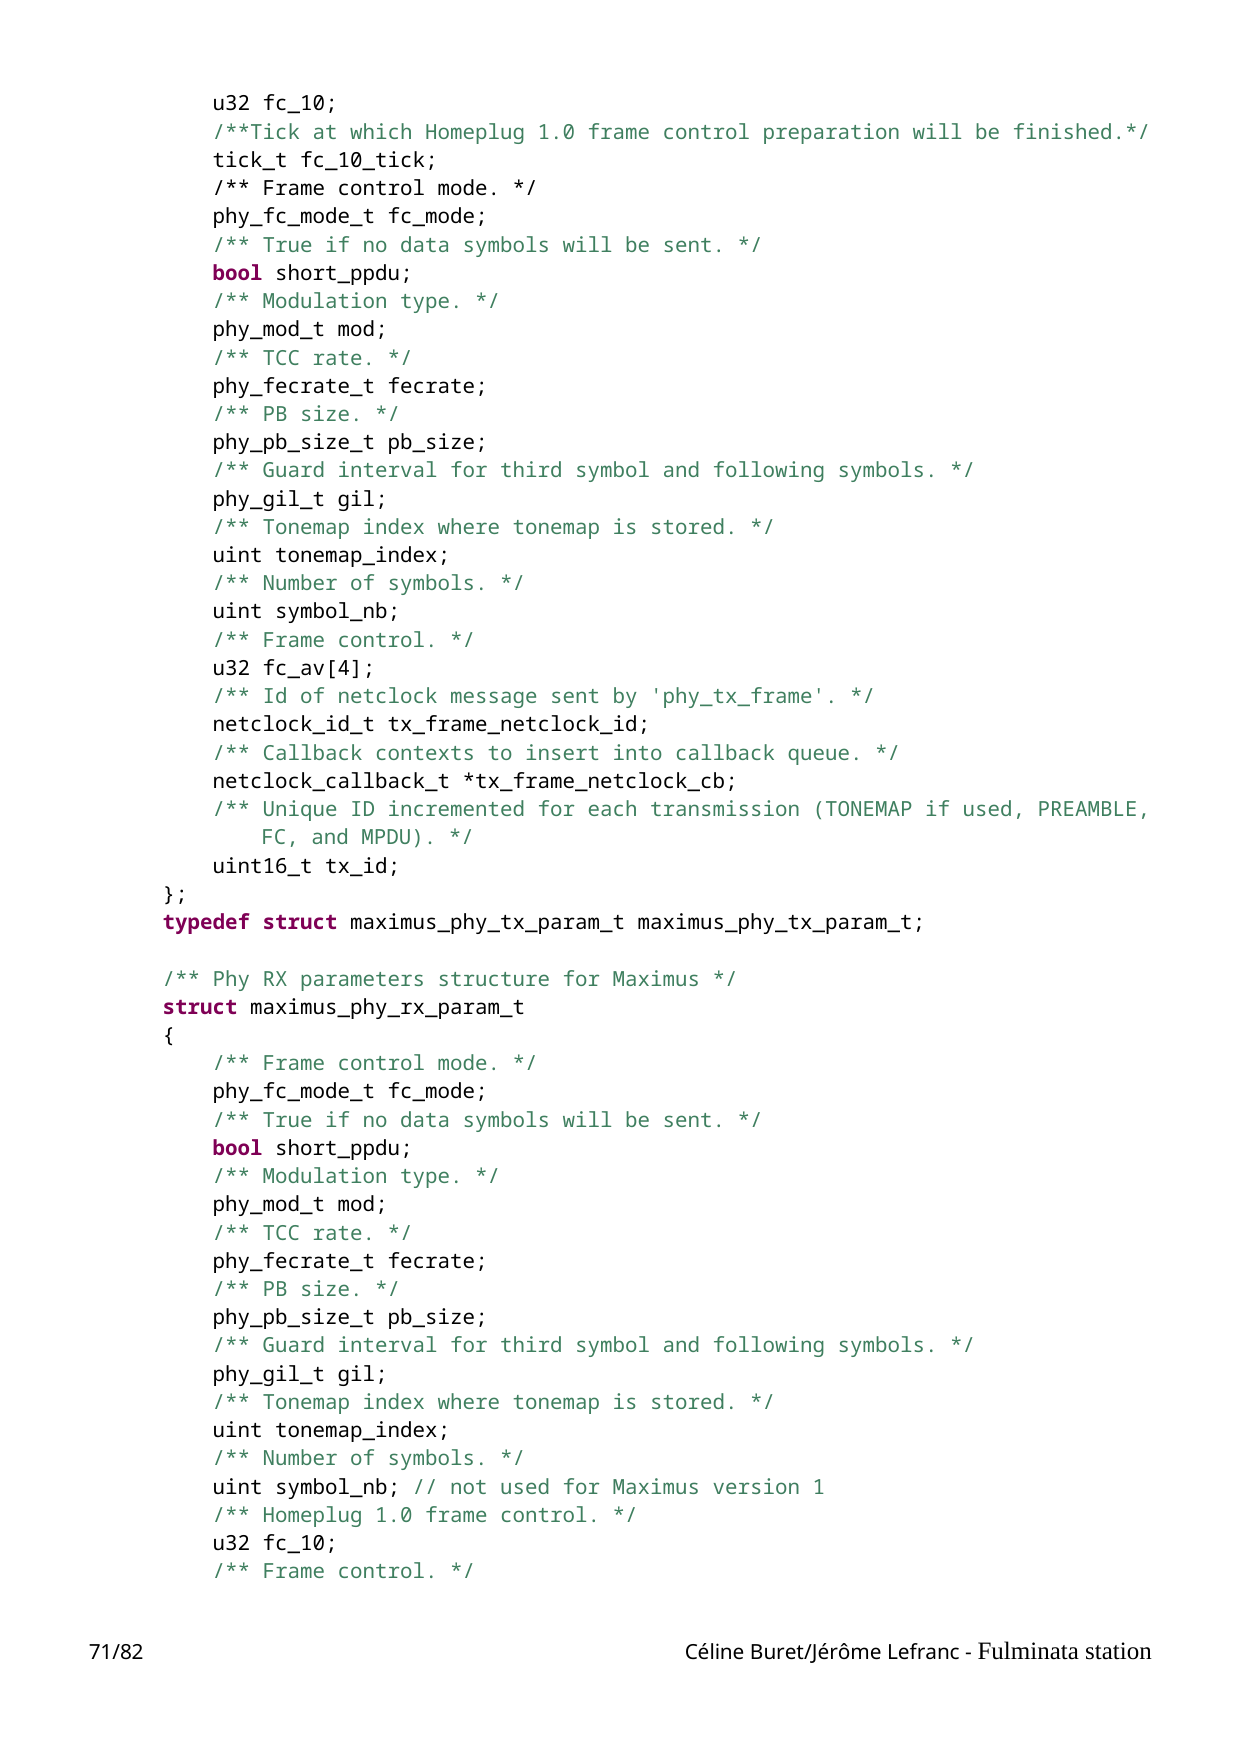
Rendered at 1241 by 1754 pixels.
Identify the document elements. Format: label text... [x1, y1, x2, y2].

text struct maximus_phy_rx_param_t [88, 992, 1152, 1020]
text /** Callback contexts to insert into callback queue. */ [88, 738, 1152, 766]
text /** Tonemap index where tonemap is stored. */ [88, 1387, 1152, 1415]
text /** Frame control. */ [88, 625, 1152, 653]
text /** PB size. */ [88, 399, 1152, 427]
text phy_pb_size_t pb_size; [88, 1302, 1152, 1331]
text /** Frame control. */ [88, 1556, 1152, 1585]
text /** Phy RX parameters structure for Maximus */ [88, 964, 1152, 992]
text u32 fc_av[4]; [88, 653, 1152, 681]
text phy_gil_t gil; [88, 484, 1152, 512]
text }; [88, 879, 1152, 907]
text /** Number of symbols. */ [88, 1443, 1152, 1472]
text tick_t fc_10_tick; [88, 145, 1152, 173]
text /** Frame control mode. */ [88, 1048, 1152, 1077]
text /** Guard interval for third symbol and following symbols. */ [88, 1331, 1152, 1359]
text phy_fc_mode_t fc_mode; [88, 1077, 1152, 1105]
text /** True if no data symbols will be sent. */ [88, 1105, 1152, 1133]
text /** Modulation type. */ [88, 286, 1152, 314]
text phy_fc_mode_t fc_mode; [88, 201, 1152, 230]
text /** TCC rate. */ [88, 1218, 1152, 1246]
text /** Modulation type. */ [88, 1161, 1152, 1189]
text phy_fecrate_t fecrate; [88, 1246, 1152, 1274]
text /** True if no data symbols will be sent. */ [88, 230, 1152, 258]
text /** Unique ID incremented for each transmission (TONEMAP if used, PREAMBLE, FC, and MPDU). */ [88, 794, 1152, 851]
text u32 fc_10; [88, 1528, 1152, 1556]
text /** Number of symbols. */ [88, 568, 1152, 597]
text /** Frame control mode. */ [88, 173, 1152, 201]
text /** Tonemap index where tonemap is stored. */ [88, 512, 1152, 540]
text /**Tick at which Homeplug 1.0 frame control preparation will be finished.*/ [88, 117, 1152, 145]
text /** PB size. */ [88, 1274, 1152, 1302]
text { [88, 1020, 1152, 1048]
text typedef struct maximus_phy_tx_param_t maximus_phy_tx_param_t; [88, 907, 1152, 935]
text bool short_ppdu; [88, 258, 1152, 286]
text u32 fc_10; [88, 88, 1152, 117]
text uint16_t tx_id; [88, 851, 1152, 879]
text uint tonemap_index; [88, 540, 1152, 568]
text phy_gil_t gil; [88, 1359, 1152, 1387]
text phy_mod_t mod; [88, 1189, 1152, 1218]
text netclock_id_t tx_frame_netclock_id; [88, 709, 1152, 738]
text uint symbol_nb; // not used for Maximus version 1 [88, 1472, 1152, 1500]
text phy_pb_size_t pb_size; [88, 427, 1152, 456]
text phy_mod_t mod; [88, 314, 1152, 343]
text /** Id of netclock message sent by 'phy_tx_frame'. */ [88, 681, 1152, 709]
text /** Guard interval for third symbol and following symbols. */ [88, 456, 1152, 484]
text netclock_callback_t *tx_frame_netclock_cb; [88, 766, 1152, 794]
text bool short_ppdu; [88, 1133, 1152, 1161]
text /** Homeplug 1.0 frame control. */ [88, 1500, 1152, 1528]
text /** TCC rate. */ [88, 343, 1152, 371]
text uint tonemap_index; [88, 1415, 1152, 1443]
text phy_fecrate_t fecrate; [88, 371, 1152, 399]
text uint symbol_nb; [88, 597, 1152, 625]
